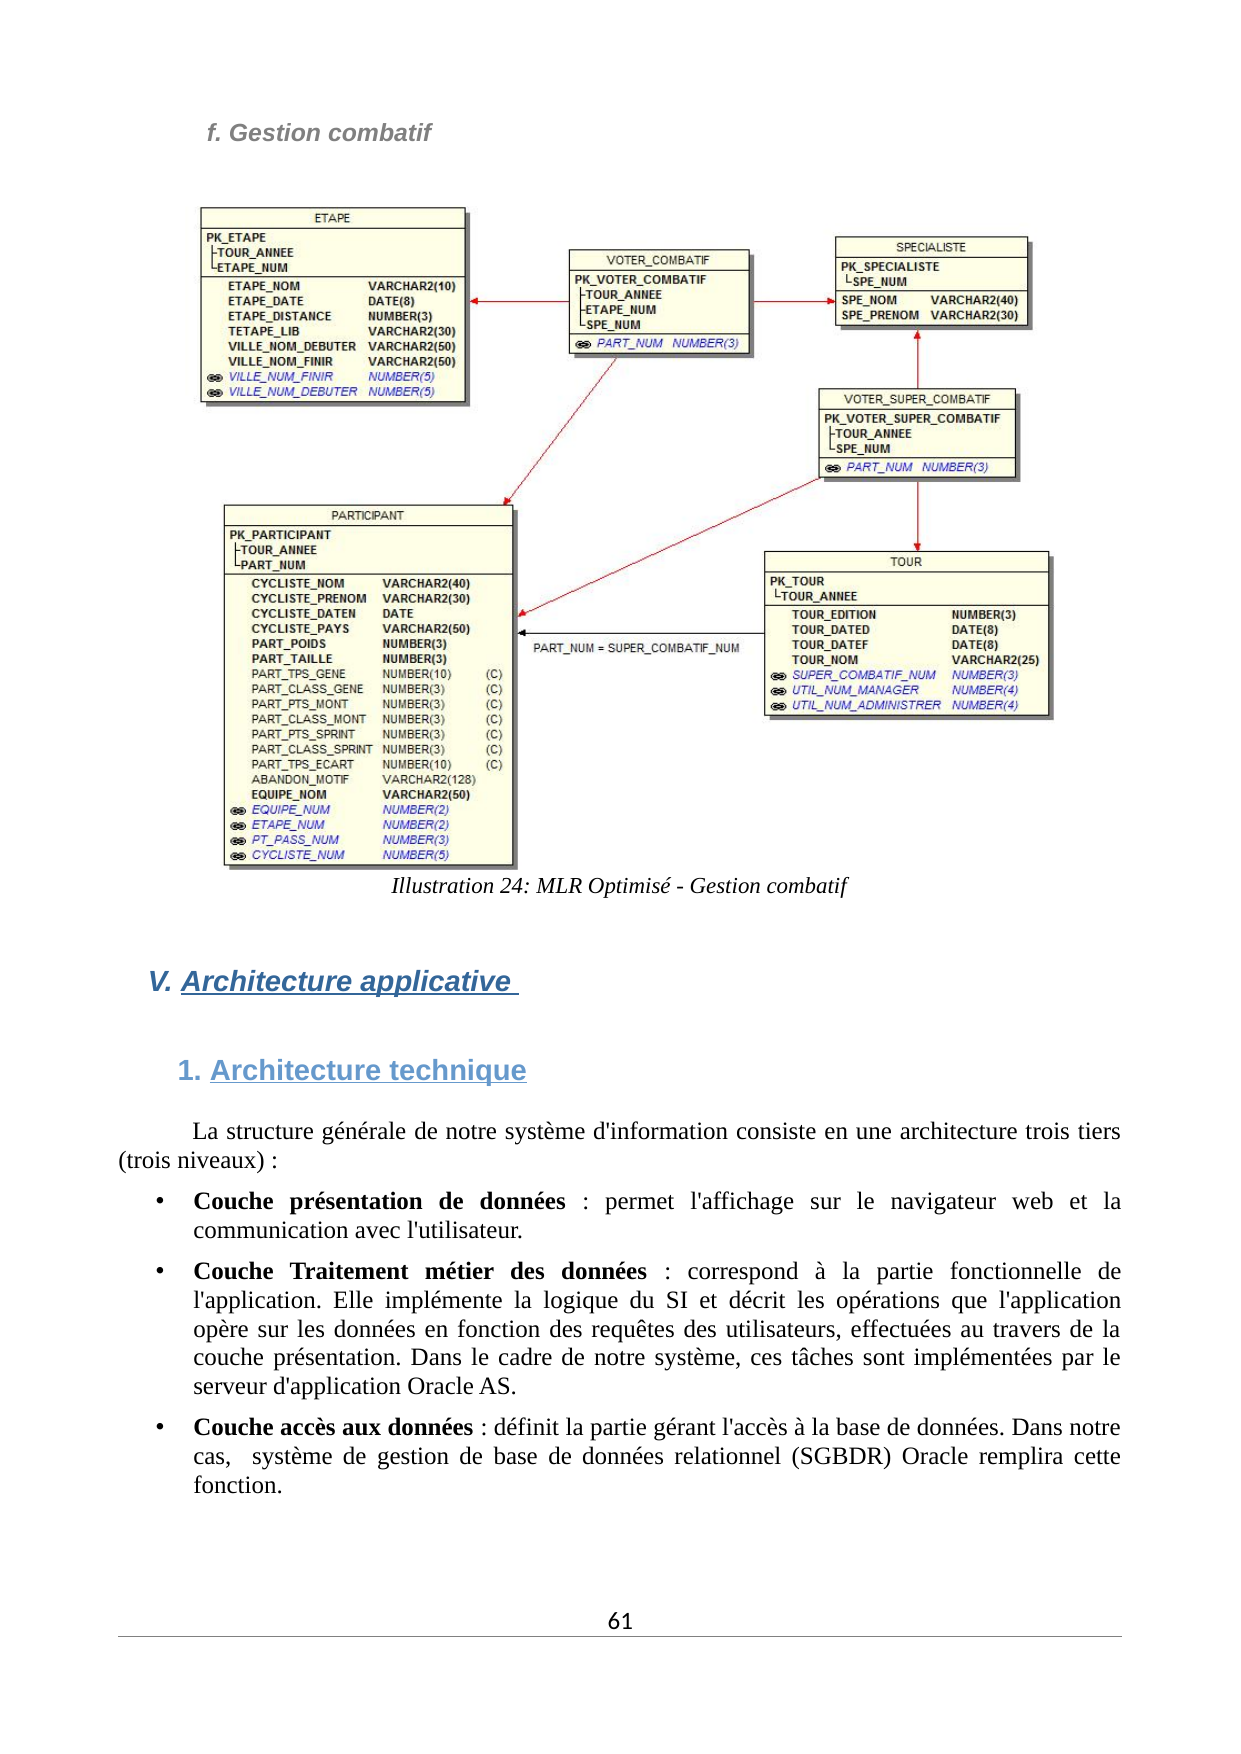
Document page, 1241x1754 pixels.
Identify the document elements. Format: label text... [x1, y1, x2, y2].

subtitle Architecture technique [177, 1052, 1122, 1086]
subtitle Gestion combatif [207, 118, 1122, 147]
text La structure générale de notre système d'information consiste en une architecture trois tiers (trois niveaux) : [118, 1116, 1122, 1174]
subtitle Architecture applicative [148, 964, 1122, 998]
picture [185, 189, 1056, 872]
list Couche accès aux données : définit la partie gérant l'accès à la base de données. Dans notre cas, système de gestion de base de données relationnel (SGBDR) Oracle remplira cette fonction. [156, 1412, 1122, 1499]
text Illustration 24: MLR Optimisé - Gestion combatif [185, 872, 1055, 898]
list Couche présentation de données : permet l'affichage sur le navigateur web et la communication avec l'utilisateur. [156, 1186, 1122, 1244]
list Couche Traitement métier des données : correspond à la partie fonctionnelle de l'application. Elle implémente la logique du SI et décrit les opérations que l'application opère sur les données en fonction des requêtes des utilisateurs, effectuées au travers de la couche présentation. Dans le cadre de notre système, ces tâches sont implémentées par le serveur d'application Oracle AS. [156, 1256, 1122, 1400]
